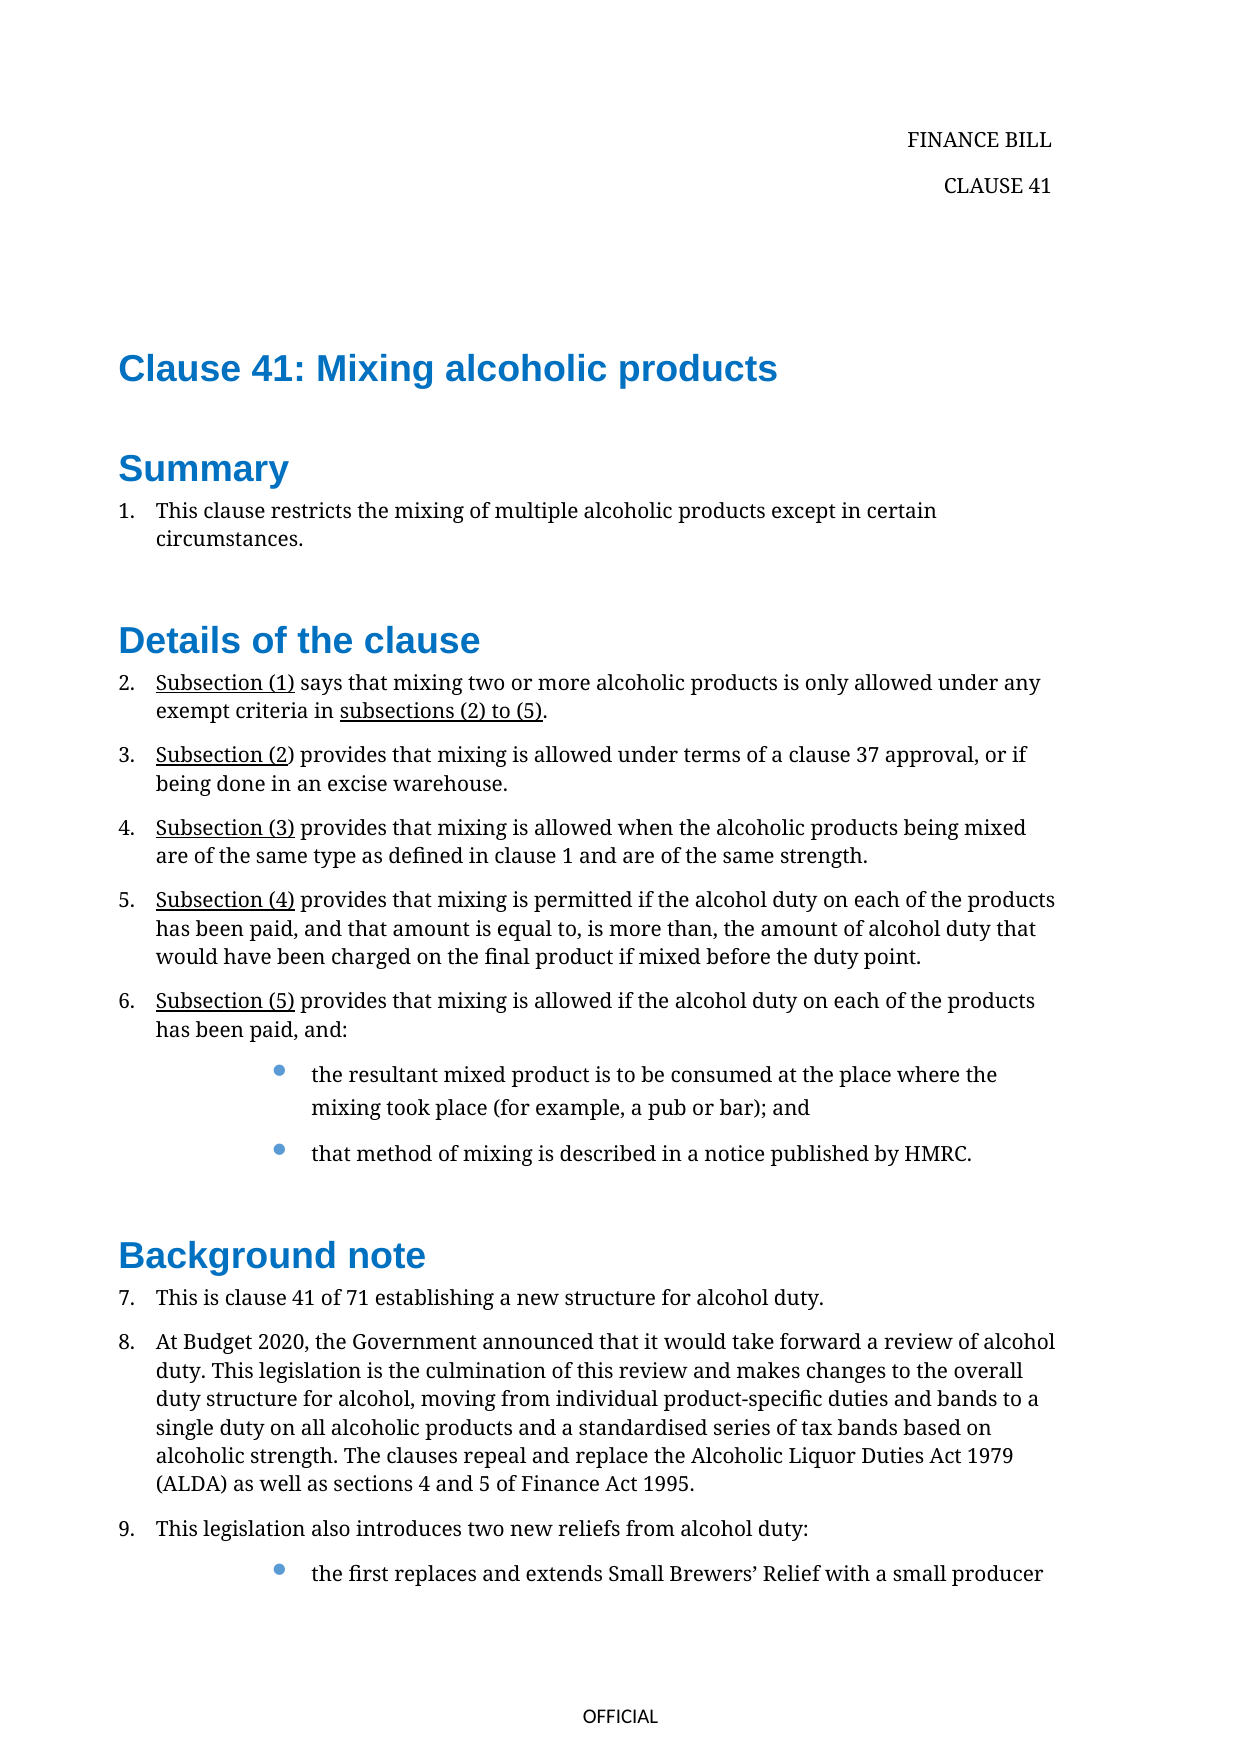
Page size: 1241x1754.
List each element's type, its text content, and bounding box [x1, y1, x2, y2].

subtitle Details of the clause [118, 618, 1063, 661]
list Subsection (1) says that mixing two or more alcoholic products is only allowed under any exempt criteria in subsections (2) to (5). [118, 668, 1063, 725]
list This legislation also introduces two new reliefs from alcohol duty: [118, 1514, 1063, 1542]
list Subsection (2) provides that mixing is allowed under terms of a clause 37 approval, or if being done in an excise warehouse. [118, 740, 1063, 797]
subtitle Summary [118, 446, 1063, 489]
subtitle Background note [118, 1234, 1063, 1277]
list the resultant mixed product is to be consumed at the place where the mixing took place (for example, a pub or bar); and [274, 1059, 1063, 1121]
list This clause restricts the mixing of multiple alcoholic products except in certain circumstances. [118, 496, 1063, 553]
list that method of mixing is described in a notice published by HMRC. [274, 1137, 1063, 1168]
list Subsection (3) provides that mixing is allowed when the alcoholic products being mixed are of the same type as defined in clause 1 and are of the same strength. [118, 813, 1063, 870]
list the first replaces and extends Small Brewers’ Relief with a small producer [274, 1558, 1063, 1589]
list Subsection (4) provides that mixing is permitted if the alcohol duty on each of the products has been paid, and that amount is equal to, is more than, the amount of alcohol duty that would have been charged on the final product if mixed before the duty point. [118, 885, 1063, 971]
list At Budget 2020, the Government announced that it would take forward a review of alcohol duty. This legislation is the culmination of this review and makes changes to the overall duty structure for alcohol, moving from individual product-specific duties and bands to a single duty on all alcoholic products and a standardised series of tax bands based on alcoholic strength. The clauses repeal and replace the Alcoholic Liquor Duties Act 1979 (ALDA) as well as sections 4 and 5 of Finance Act 1995. [118, 1327, 1063, 1498]
list Subsection (5) provides that mixing is allowed if the alcohol duty on each of the products has been paid, and: [118, 986, 1063, 1043]
subtitle Clause 41: Mixing alcoholic products [118, 347, 1063, 390]
list This is clause 41 of 71 establishing a new structure for alcohol duty. [118, 1283, 1063, 1312]
